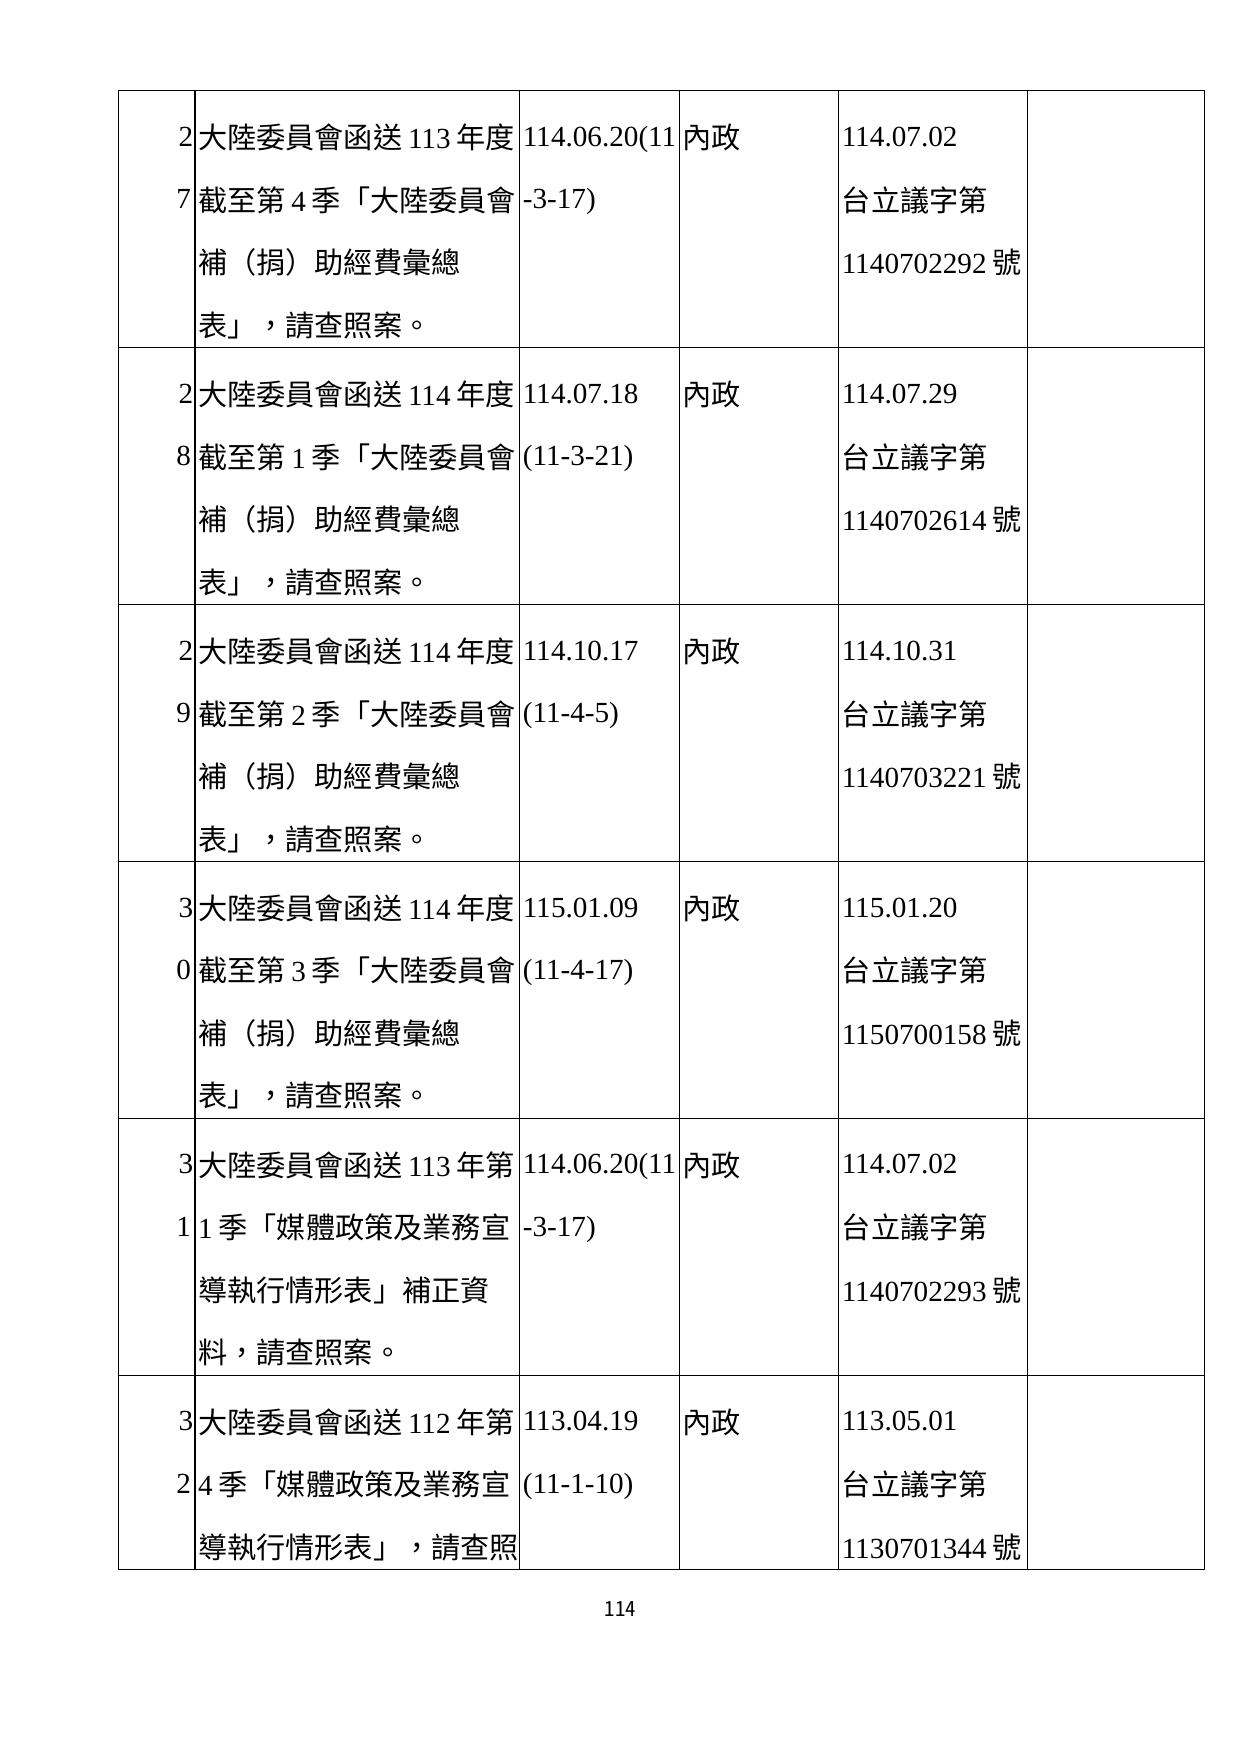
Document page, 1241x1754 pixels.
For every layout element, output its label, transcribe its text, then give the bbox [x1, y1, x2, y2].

table_cell [1028, 91, 1204, 347]
table_cell [119, 862, 194, 1118]
table_cell 114.06.20(11-3-17) [520, 91, 679, 347]
table_cell 115.01.20 台立議字第1150700158號 [839, 862, 1027, 1118]
table_cell 114.07.02 台立議字第1140702292號 [839, 91, 1027, 347]
table_cell 114.07.29 台立議字第1140702614號 [839, 348, 1027, 604]
table_cell 114.07.18 (11-3-21) [520, 348, 679, 604]
table_cell 內政 [680, 862, 838, 1118]
table_cell 115.01.09 (11-4-17) [520, 862, 679, 1118]
table_cell 內政 [680, 91, 838, 347]
table_cell [1028, 605, 1204, 861]
table_cell 113.04.19 (11-1-10) [520, 1376, 679, 1569]
table_cell [119, 1119, 194, 1375]
table_cell 114.10.17 (11-4-5) [520, 605, 679, 861]
table_cell 內政 [680, 1119, 838, 1375]
table_cell 114.10.31 台立議字第1140703221號 [839, 605, 1027, 861]
table_cell 內政 [680, 348, 838, 604]
table_cell 大陸委員會函送114年度截至第1季「大陸委員會補（捐）助經費彙總表」，請查照案。 [196, 348, 519, 604]
table_cell [119, 91, 194, 347]
table_cell 114.07.02 台立議字第1140702293號 [839, 1119, 1027, 1375]
table_cell 大陸委員會函送113年度截至第4季「大陸委員會補（捐）助經費彙總表」，請查照案。 [196, 91, 519, 347]
table_cell 大陸委員會函送113年第1季「媒體政策及業務宣導執行情形表」補正資料，請查照案。 [196, 1119, 519, 1375]
table_cell [119, 1376, 194, 1569]
table_cell [1028, 1376, 1204, 1569]
table_cell 113.05.01 台立議字第1130701344號 [839, 1376, 1027, 1569]
table_cell [119, 348, 194, 604]
table_cell 內政 [680, 1376, 838, 1569]
table_cell 大陸委員會函送114年度截至第2季「大陸委員會補（捐）助經費彙總表」，請查照案。 [196, 605, 519, 861]
table_cell 內政 [680, 605, 838, 861]
table_cell [1028, 1119, 1204, 1375]
table_cell [1028, 862, 1204, 1118]
table_cell [119, 605, 194, 861]
table_cell 大陸委員會函送112年第4季「媒體政策及業務宣導執行情形表」，請查照 [196, 1376, 519, 1569]
table_cell [1028, 348, 1204, 604]
table_cell 大陸委員會函送114年度截至第3季「大陸委員會補（捐）助經費彙總表」，請查照案。 [196, 862, 519, 1118]
table_cell 114.06.20(11-3-17) [520, 1119, 679, 1375]
